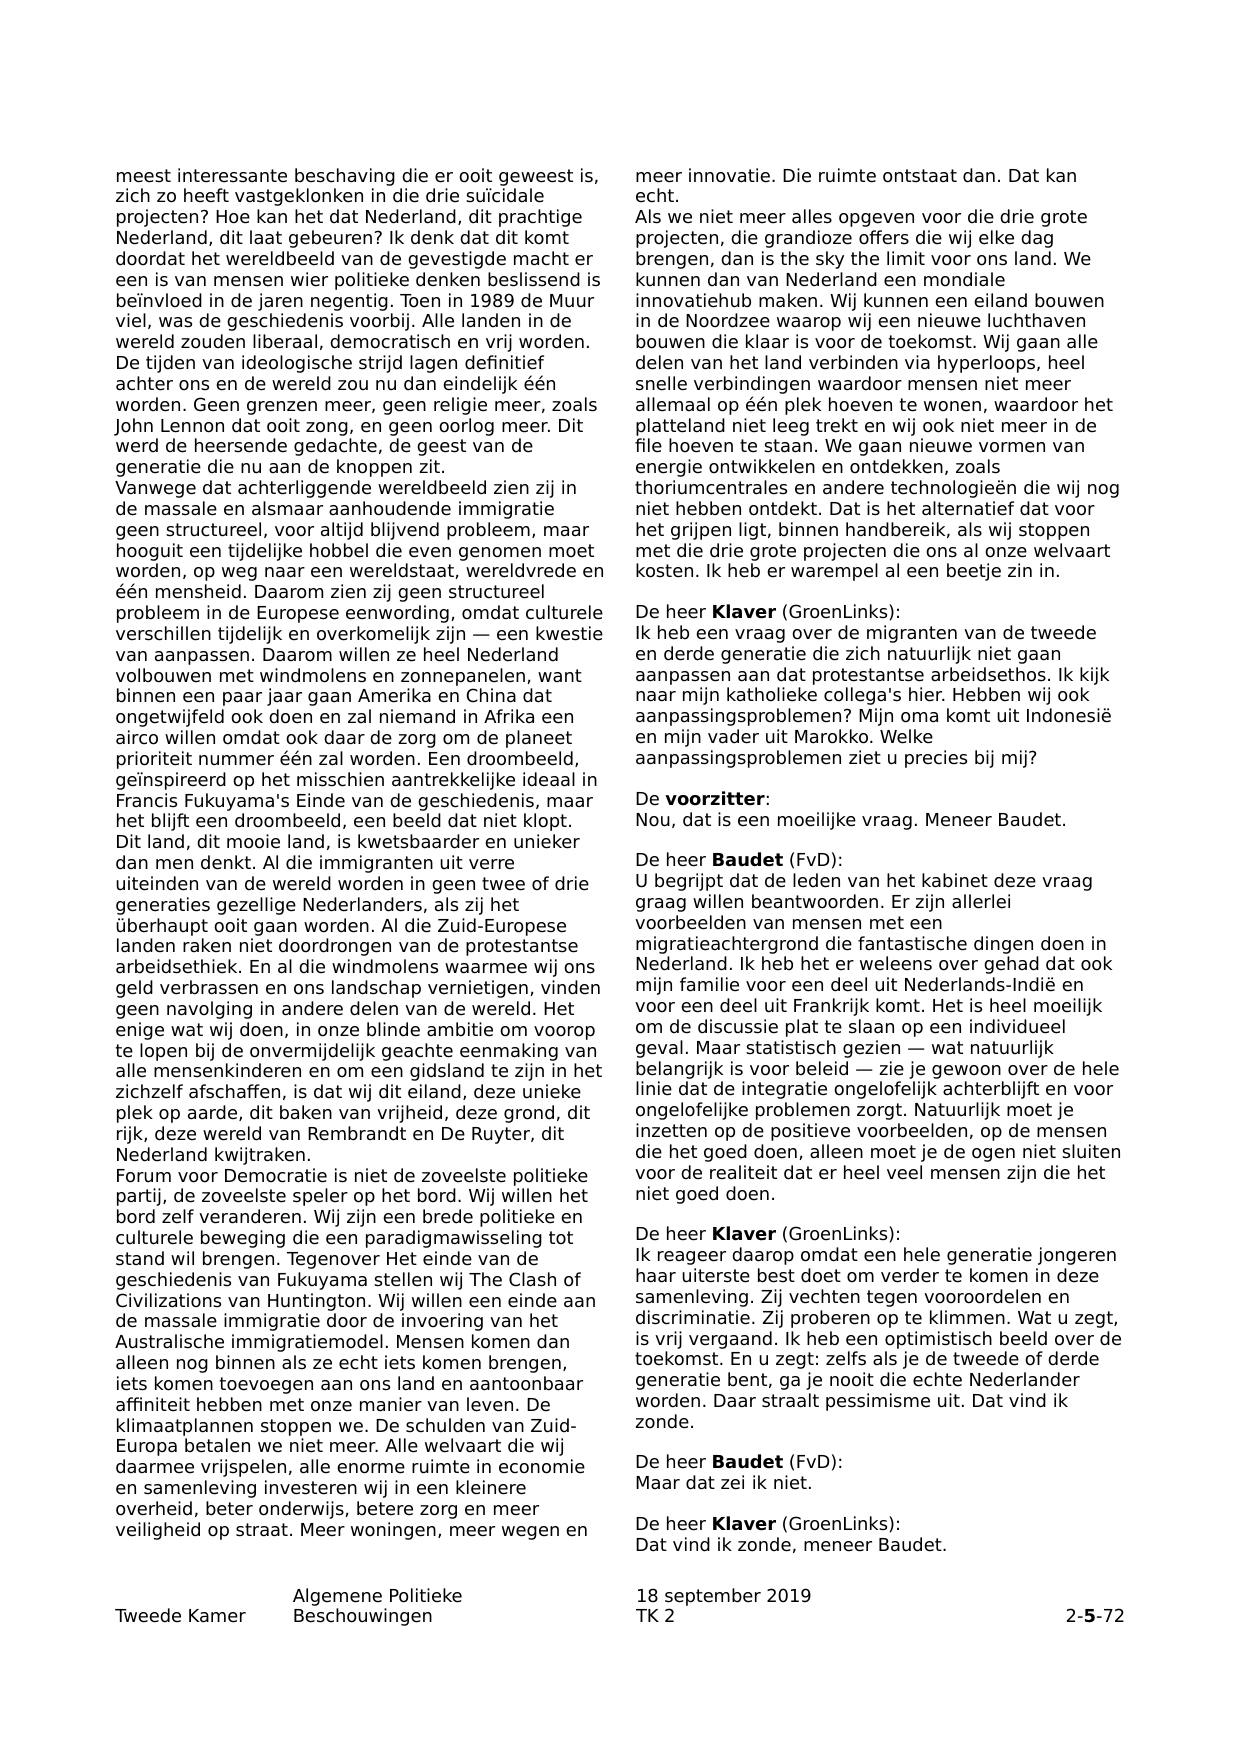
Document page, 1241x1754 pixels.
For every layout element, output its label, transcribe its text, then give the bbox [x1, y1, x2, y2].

text De heer Baudet (FvD): [635, 1452, 1125, 1473]
text Vanwege dat achterliggende wereldbeeld zien zij in de massale en alsmaar aanhoudende immigratie geen structureel, voor altijd blijvend probleem, maar hooguit een tijdelijke hobbel die even genomen moet worden, op weg naar een wereldstaat, wereldvrede en één mensheid. Daarom zien zij geen structureel probleem in de Europese eenwording, omdat culturele verschillen tijdelijk en overkomelijk zijn — een kwestie van aanpassen. Daarom willen ze heel Nederland volbouwen met windmolens en zonnepanelen, want binnen een paar jaar gaan Amerika en China dat ongetwijfeld ook doen en zal niemand in Afrika een airco willen omdat ook daar de zorg om de planeet prioriteit nummer één zal worden. Een droombeeld, geïnspireerd op het misschien aantrekkelijke ideaal in Francis Fukuyama's Einde van de geschiedenis, maar het blijft een droombeeld, een beeld dat niet klopt. [115, 478, 605, 832]
text De heer Klaver (GroenLinks): [635, 1224, 1125, 1245]
text Dat vind ik zonde, meneer Baudet. [635, 1535, 1125, 1556]
text Als we niet meer alles opgeven voor die drie grote projecten, die grandioze offers die wij elke dag brengen, dan is the sky the limit voor ons land. We kunnen dan van Nederland een mondiale innovatiehub maken. Wij kunnen een eiland bouwen in de Noordzee waarop wij een nieuwe luchthaven bouwen die klaar is voor de toekomst. Wij gaan alle delen van het land verbinden via hyperloops, heel snelle verbindingen waardoor mensen niet meer allemaal op één plek hoeven te wonen, waardoor het platteland niet leeg trekt en wij ook niet meer in de file hoeven te staan. We gaan nieuwe vormen van energie ontwikkelen en ontdekken, zoals thoriumcentrales en andere technologieën die wij nog niet hebben ontdekt. Dat is het alternatief dat voor het grijpen ligt, binnen handbereik, als wij stoppen met die drie grote projecten die ons al onze welvaart kosten. Ik heb er warempel al een beetje zin in. [635, 207, 1125, 582]
text U begrijpt dat de leden van het kabinet deze vraag graag willen beantwoorden. Er zijn allerlei voorbeelden van mensen met een migratieachtergrond die fantastische dingen doen in Nederland. Ik heb het er weleens over gehad dat ook mijn familie voor een deel uit Nederlands-Indië en voor een deel uit Frankrijk komt. Het is heel moeilijk om de discussie plat te slaan op een individueel geval. Maar statistisch gezien — wat natuurlijk belangrijk is voor beleid — zie je gewoon over de hele linie dat de integratie ongelofelijk achterblijft en voor ongelofelijke problemen zorgt. Natuurlijk moet je inzetten op de positieve voorbeelden, op de mensen die het goed doen, alleen moet je de ogen niet sluiten voor de realiteit dat er heel veel mensen zijn die het niet goed doen. [635, 871, 1125, 1204]
text Ik reageer daarop omdat een hele generatie jongeren haar uiterste best doet om verder te komen in deze samenleving. Zij vechten tegen vooroordelen en discriminatie. Zij proberen op te klimmen. Wat u zegt, is vrij vergaand. Ik heb een optimistisch beeld over de toekomst. En u zegt: zelfs als je de tweede of derde generatie bent, ga je nooit die echte Nederlander worden. Daar straalt pessimisme uit. Dat vind ik zonde. [635, 1245, 1125, 1432]
text Maar dat zei ik niet. [635, 1473, 1125, 1494]
text Ik heb een vraag over de migranten van de tweede en derde generatie die zich natuurlijk niet gaan aanpassen aan dat protestantse arbeidsethos. Ik kijk naar mijn katholieke collega's hier. Hebben wij ook aanpassingsproblemen? Mijn oma komt uit Indonesië en mijn vader uit Marokko. Welke aanpassingsproblemen ziet u precies bij mij? [635, 623, 1125, 768]
text Forum voor Democratie is niet de zoveelste politieke partij, de zoveelste speler op het bord. Wij willen het bord zelf veranderen. Wij zijn een brede politieke en culturele beweging die een paradigmawisseling tot stand wil brengen. Tegenover Het einde van de geschiedenis van Fukuyama stellen wij The Clash of Civilizations van Huntington. Wij willen een einde aan de massale immigratie door de invoering van het Australische immigratiemodel. Mensen komen dan alleen nog binnen als ze echt iets komen brengen, iets komen toevoegen aan ons land en aantoonbaar affiniteit hebben met onze manier van leven. De klimaatplannen stoppen we. De schulden van Zuid-Europa betalen we niet meer. Alle welvaart die wij daarmee vrijspelen, alle enorme ruimte in economie en samenleving investeren wij in een kleinere overheid, beter onderwijs, betere zorg en meer veiligheid op straat. Meer woningen, meer wegen en [115, 1165, 605, 1540]
text meest interessante beschaving die er ooit geweest is, zich zo heeft vastgeklonken in die drie suïcidale projecten? Hoe kan het dat Nederland, dit prachtige Nederland, dit laat gebeuren? Ik denk dat dit komt doordat het wereldbeeld van de gevestigde macht er een is van mensen wier politieke denken beslissend is beïnvloed in de jaren negentig. Toen in 1989 de Muur viel, was de geschiedenis voorbij. Alle landen in de wereld zouden liberaal, democratisch en vrij worden. De tijden van ideologische strijd lagen definitief achter ons en de wereld zou nu dan eindelijk één worden. Geen grenzen meer, geen religie meer, zoals John Lennon dat ooit zong, en geen oorlog meer. Dit werd de heersende gedachte, de geest van de generatie die nu aan de knoppen zit. [115, 165, 605, 478]
text De heer Klaver (GroenLinks): [635, 1514, 1125, 1535]
text De heer Klaver (GroenLinks): [635, 602, 1125, 623]
text Dit land, dit mooie land, is kwetsbaarder en unieker dan men denkt. Al die immigranten uit verre uiteinden van de wereld worden in geen twee of drie generaties gezellige Nederlanders, als zij het überhaupt ooit gaan worden. Al die Zuid-Europese landen raken niet doordrongen van de protestantse arbeidsethiek. En al die windmolens waarmee wij ons geld verbrassen en ons landschap vernietigen, vinden geen navolging in andere delen van de wereld. Het enige wat wij doen, in onze blinde ambitie om voorop te lopen bij de onvermijdelijk geachte eenmaking van alle mensenkinderen en om een gidsland te zijn in het zichzelf afschaffen, is dat wij dit eiland, deze unieke plek op aarde, dit baken van vrijheid, deze grond, dit rijk, deze wereld van Rembrandt en De Ruyter, dit Nederland kwijtraken. [115, 832, 605, 1165]
text meer innovatie. Die ruimte ontstaat dan. Dat kan echt. [635, 165, 1125, 207]
text Nou, dat is een moeilijke vraag. Meneer Baudet. [635, 809, 1125, 830]
text De heer Baudet (FvD): [635, 850, 1125, 871]
text De voorzitter: [635, 788, 1125, 809]
